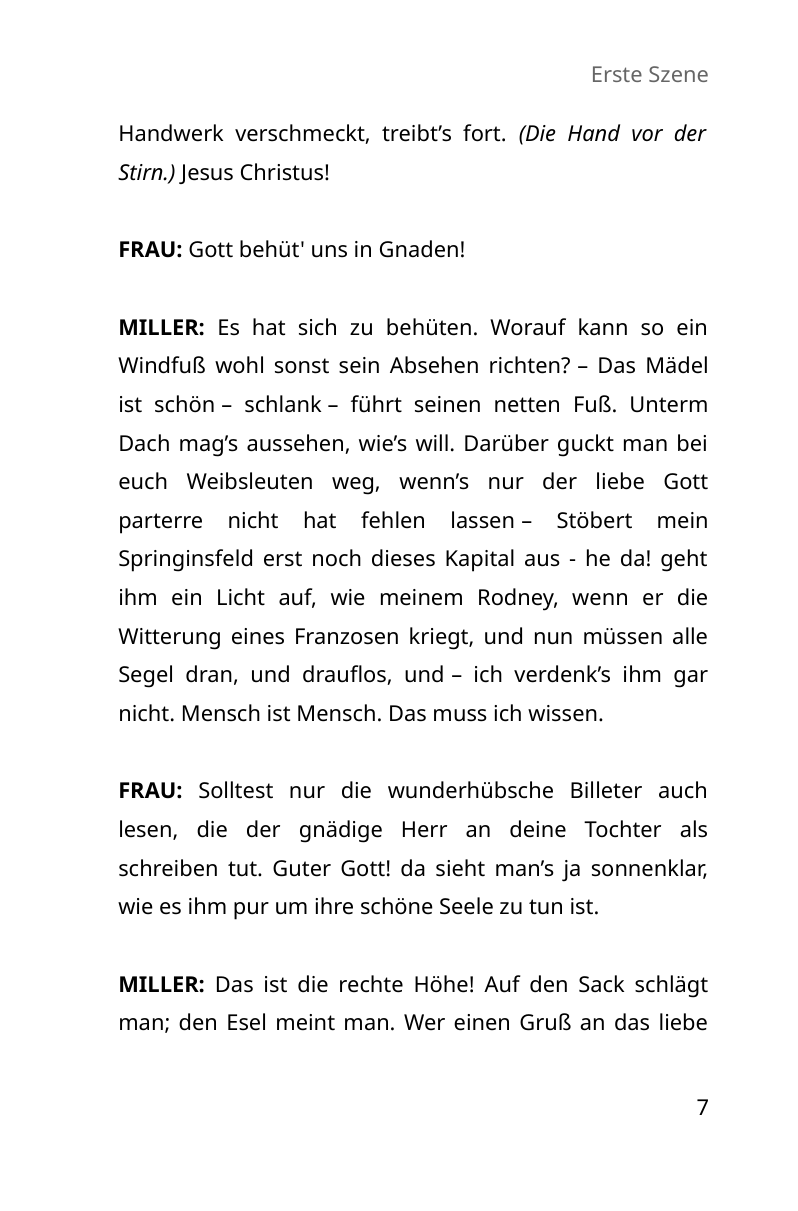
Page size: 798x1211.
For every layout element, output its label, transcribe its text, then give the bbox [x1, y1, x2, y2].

text FRAU: Gott behüt' uns in Gnaden! [118, 207, 709, 264]
text MILLER: Es hat sich zu behüten. Worauf kann so ein Windfuß wohl sonst sein Absehen richten? – Das Mädel ist schön – schlank – führt seinen netten Fuß. Unterm Dach mag’s aussehen, wie’s will. Darüber guckt man bei euch Weibsleuten weg, wenn’s nur der liebe Gott parterre nicht hat fehlen lassen – Stöbert mein Springinsfeld erst noch dieses Kapital aus - he da! geht ihm ein Licht auf, wie meinem Rodney, wenn er die Witterung eines Franzosen kriegt, und nun müssen alle Segel dran, und drauflos, und – ich verdenk’s ihm gar nicht. Mensch ist Mensch. Das muss ich wissen. [118, 285, 709, 728]
text FRAU: Solltest nur die wunderhübsche Billeter auch lesen, die der gnädige Herr an deine Tochter als schreiben tut. Guter Gott! da sieht man’s ja sonnenklar, wie es ihm pur um ihre schöne Seele zu tun ist. [118, 748, 709, 921]
text Handwerk verschmeckt, treibt’s fort. (Die Hand vor der Stirn.) Jesus Christus! [118, 118, 709, 187]
text MILLER: Das ist die rechte Höhe! Auf den Sack schlägt man; den Esel meint man. Wer einen Gruß an das liebe [118, 942, 709, 1037]
